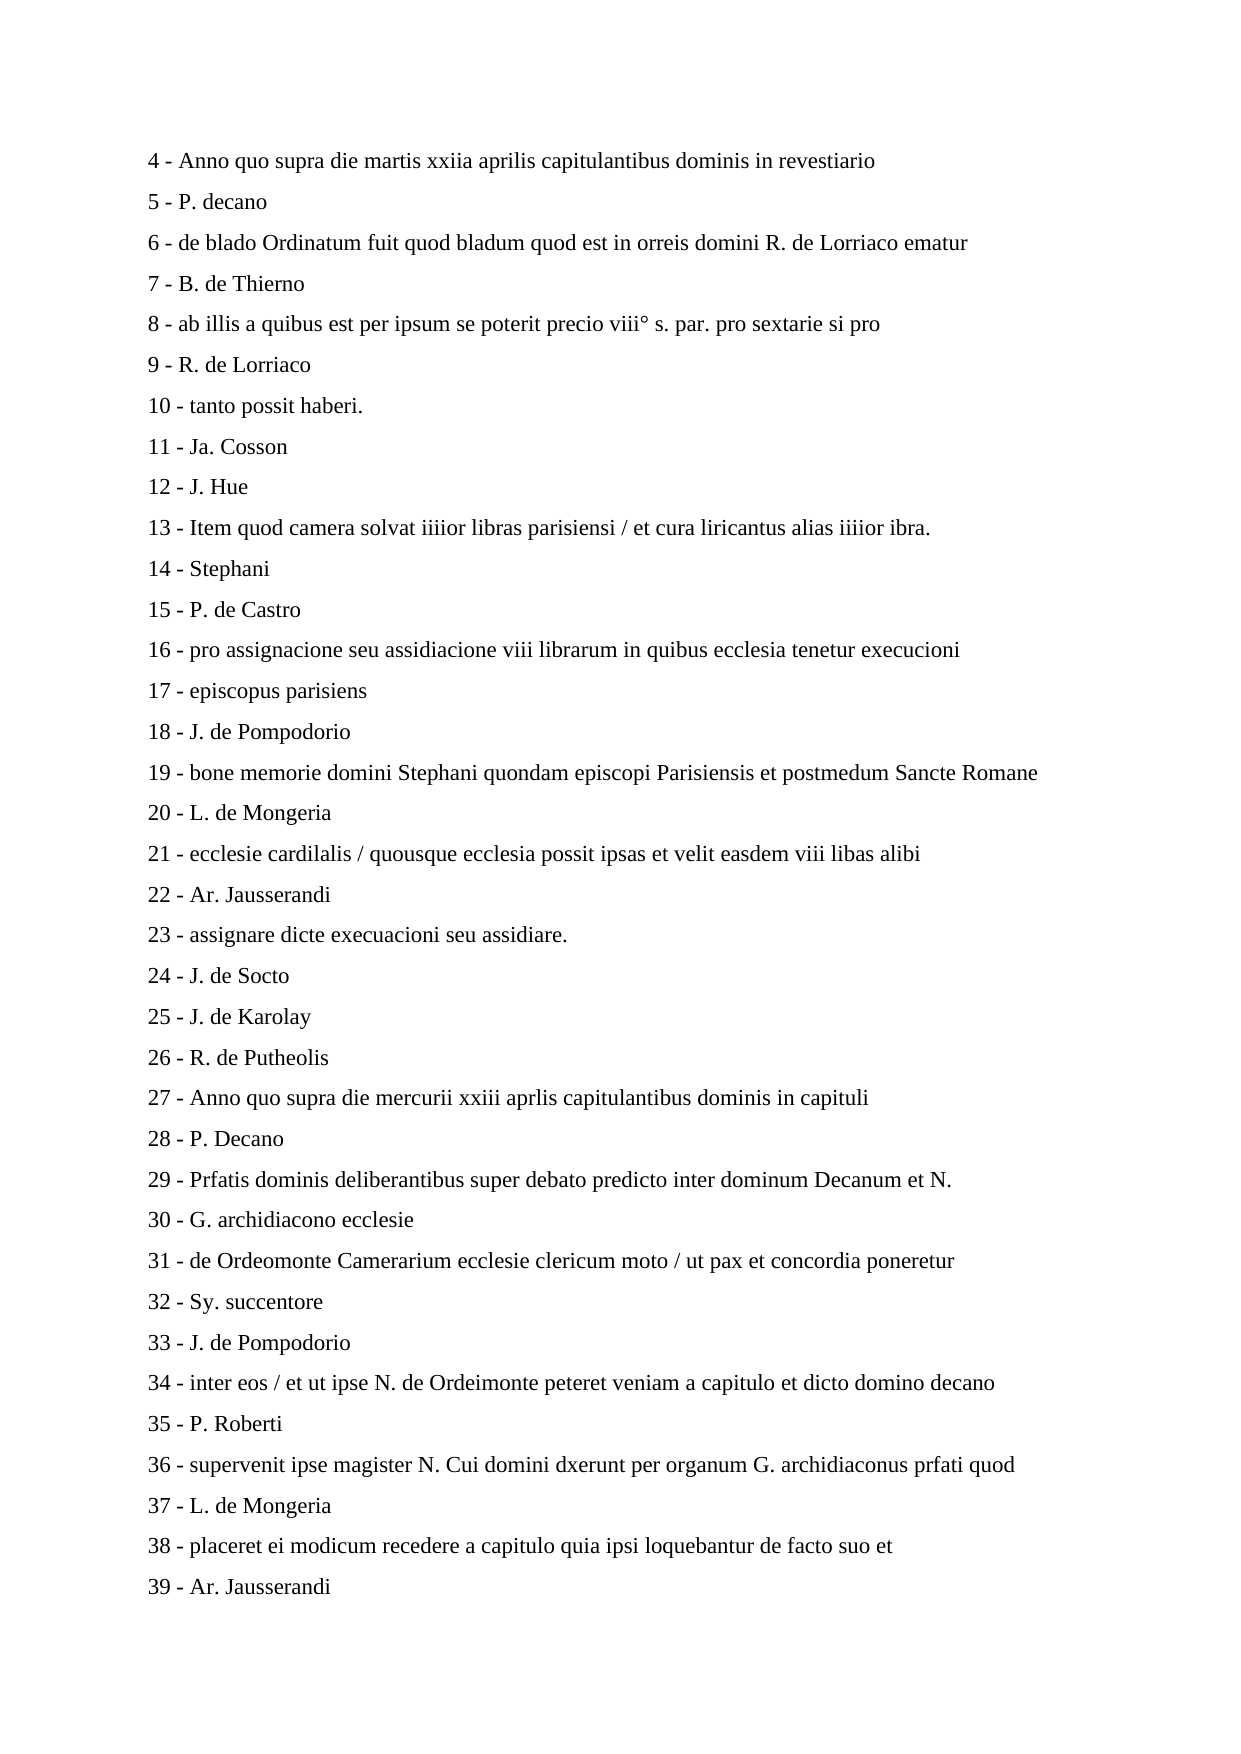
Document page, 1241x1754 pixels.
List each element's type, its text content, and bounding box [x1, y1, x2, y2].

text 6 - de blado Ordinatum fuit quod bladum quod est in orreis domini R. de Lorriaco ematur [148, 229, 1093, 255]
text 34 - inter eos / et ut ipse N. de Ordeimonte peteret veniam a capitulo et dicto domino decano [148, 1369, 1093, 1396]
text 33 - J. de Pompodorio [148, 1329, 1093, 1355]
text 7 - B. de Thierno [148, 270, 1093, 296]
text 26 - R. de Putheolis [148, 1044, 1093, 1070]
text 25 - J. de Karolay [148, 1003, 1093, 1029]
text 29 - Prfatis dominis deliberantibus super debato predicto inter dominum Decanum et N. [148, 1166, 1093, 1192]
text 19 - bone memorie domini Stephani quondam episcopi Parisiensis et postmedum Sancte Romane [148, 758, 1093, 785]
text 30 - G. archidiacono ecclesie [148, 1207, 1093, 1233]
text 38 - placeret ei modicum recedere a capitulo quia ipsi loquebantur de facto suo et [148, 1532, 1093, 1559]
text 24 - J. de Socto [148, 962, 1093, 988]
text 10 - tanto possit haberi. [148, 392, 1093, 418]
text 11 - Ja. Cosson [148, 433, 1093, 459]
text 4 - Anno quo supra die martis xxiia aprilis capitulantibus dominis in revestiario [148, 148, 1093, 174]
text 16 - pro assignacione seu assidiacione viii librarum in quibus ecclesia tenetur execucioni [148, 636, 1093, 663]
text 8 - ab illis a quibus est per ipsum se poterit precio viii° s. par. pro sextarie si pro [148, 311, 1093, 337]
text 5 - P. decano [148, 188, 1093, 215]
text 37 - L. de Mongeria [148, 1492, 1093, 1518]
text 35 - P. Roberti [148, 1410, 1093, 1437]
text 31 - de Ordeomonte Camerarium ecclesie clericum moto / ut pax et concordia poneretur [148, 1247, 1093, 1274]
text 22 - Ar. Jausserandi [148, 881, 1093, 907]
text 15 - P. de Castro [148, 596, 1093, 622]
text 13 - Item quod camera solvat iiiior libras parisiensi / et cura liricantus alias iiiior ibra. [148, 514, 1093, 541]
text 39 - Ar. Jausserandi [148, 1573, 1093, 1599]
text 21 - ecclesie cardilalis / quousque ecclesia possit ipsas et velit easdem viii libas alibi [148, 840, 1093, 866]
text 32 - Sy. succentore [148, 1288, 1093, 1314]
text 12 - J. Hue [148, 473, 1093, 500]
text 9 - R. de Lorriaco [148, 351, 1093, 378]
text 14 - Stephani [148, 555, 1093, 581]
text 27 - Anno quo supra die mercurii xxiii aprlis capitulantibus dominis in capituli [148, 1084, 1093, 1111]
text 28 - P. Decano [148, 1125, 1093, 1151]
text 23 - assignare dicte execuacioni seu assidiare. [148, 921, 1093, 948]
text 36 - supervenit ipse magister N. Cui domini dxerunt per organum G. archidiaconus prfati quod [148, 1451, 1093, 1477]
text 20 - L. de Mongeria [148, 799, 1093, 826]
text 17 - episcopus parisiens [148, 677, 1093, 703]
text 18 - J. de Pompodorio [148, 718, 1093, 744]
